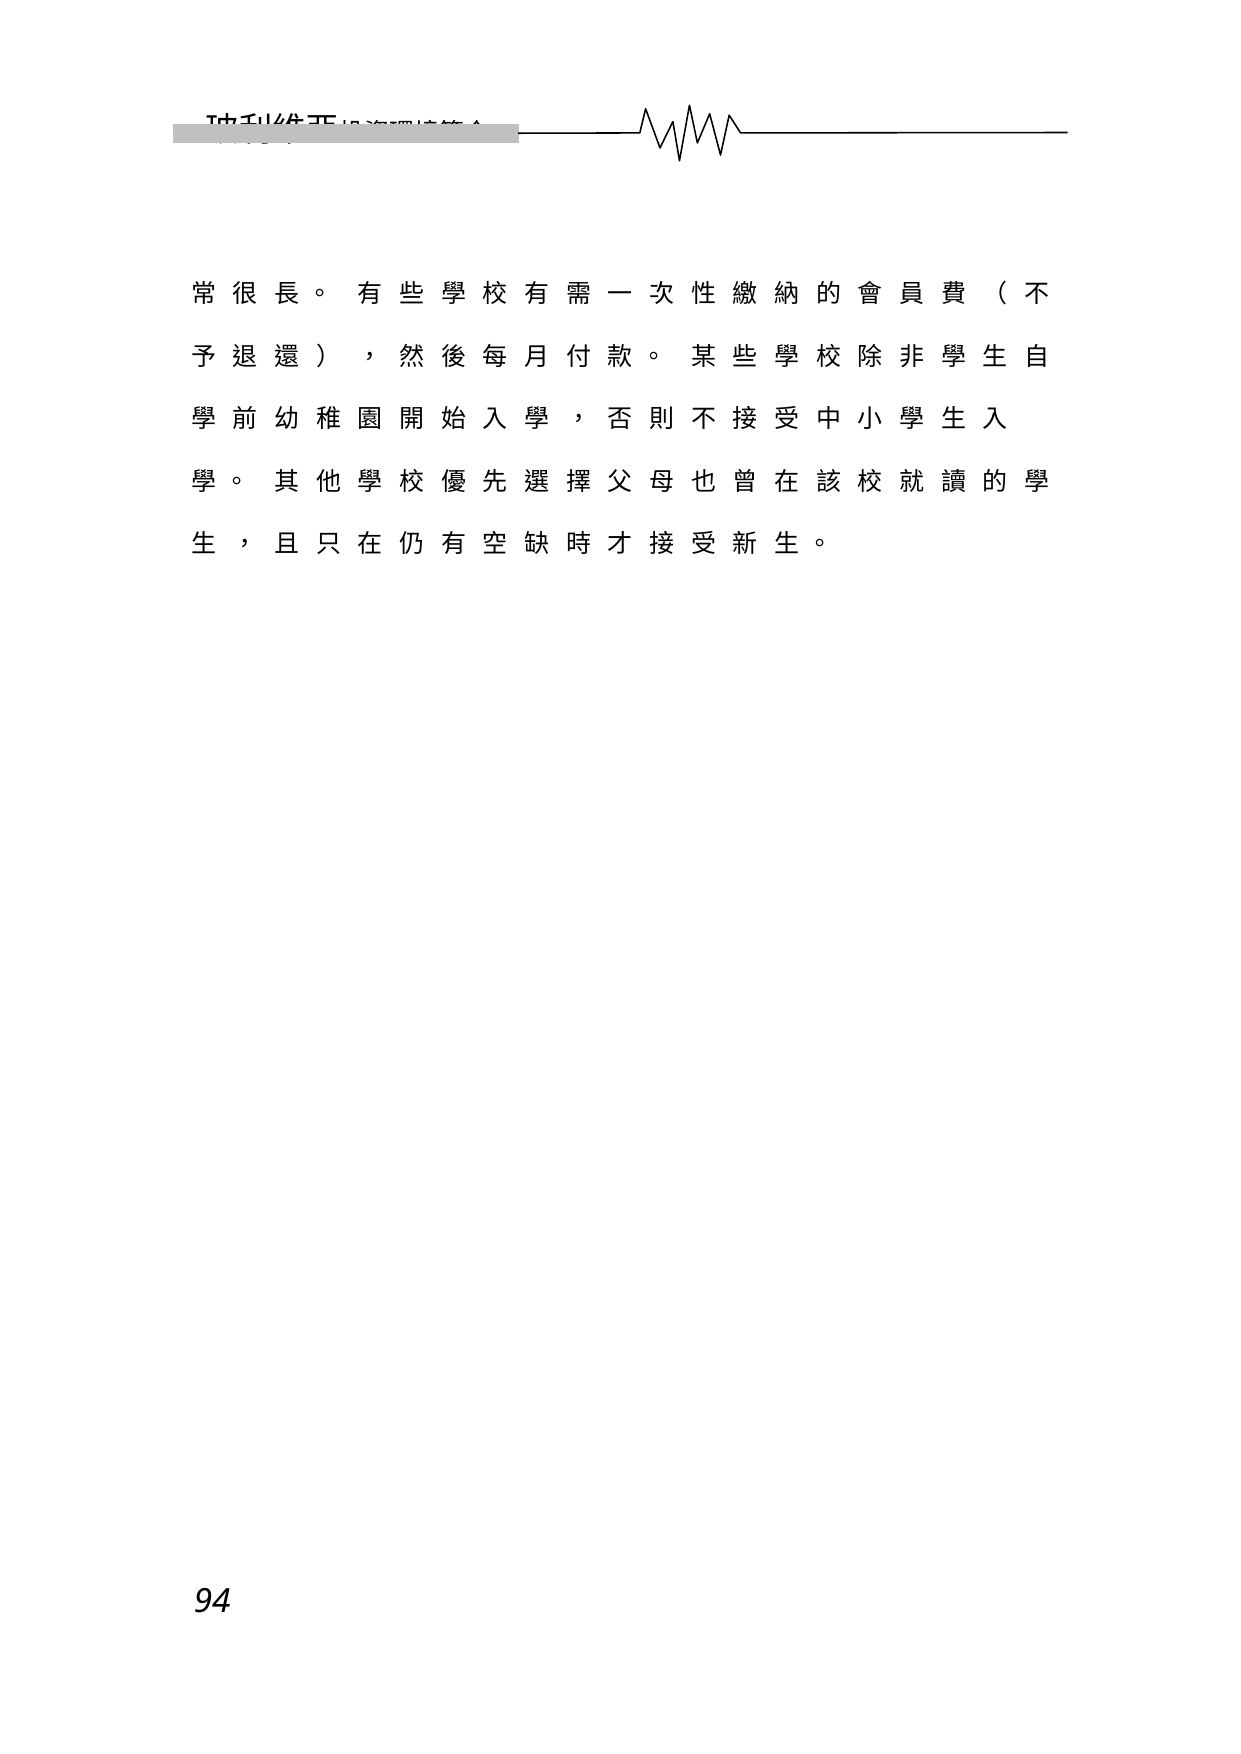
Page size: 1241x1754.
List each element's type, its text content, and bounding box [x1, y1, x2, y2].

text 常很長。有些學校有需一次性繳納的會員費（不予退還），然後每月付款。某些學校除非學生自學前幼稚園開始入學，否則不接受中小學生入學。其他學校優先選擇父母也曾在該校就讀的學生，且只在仍有空缺時才接受新生。 [183, 250, 1058, 563]
